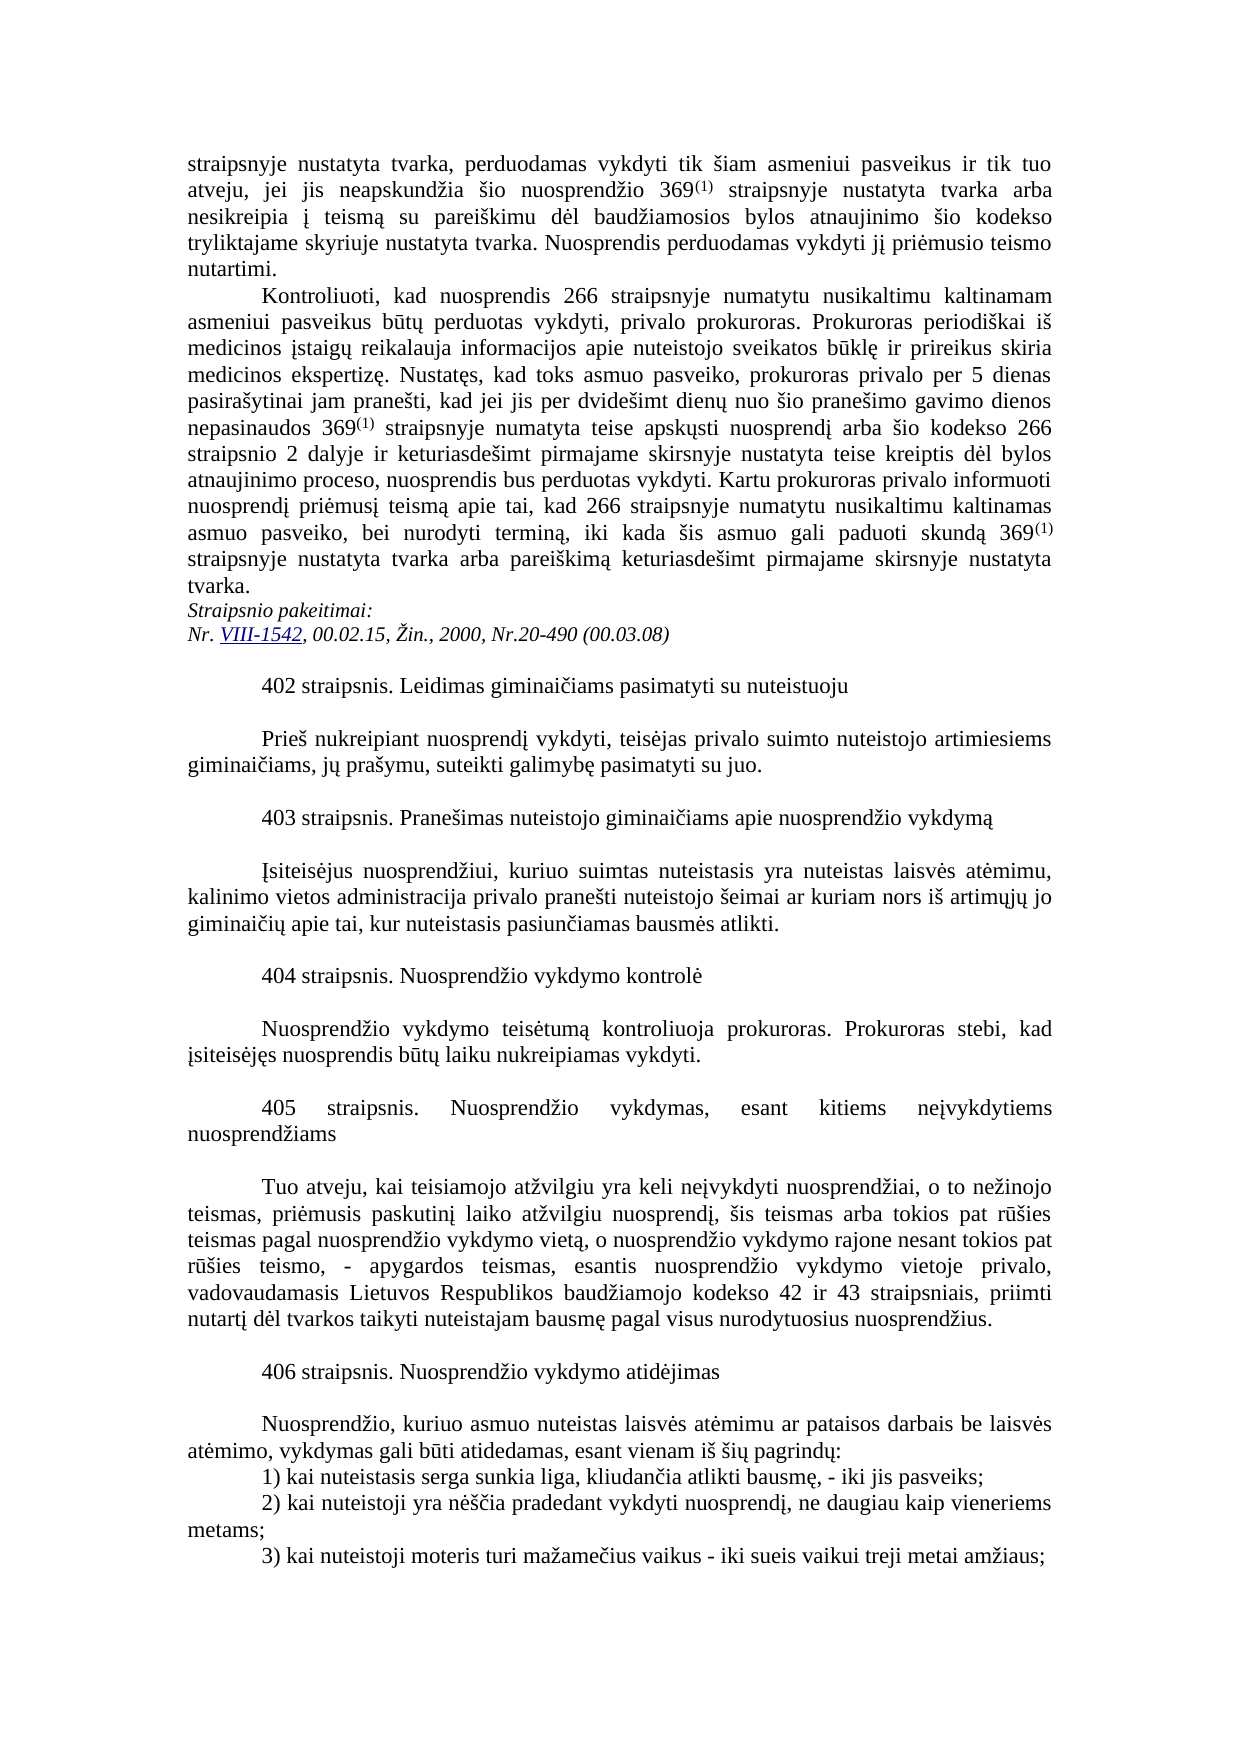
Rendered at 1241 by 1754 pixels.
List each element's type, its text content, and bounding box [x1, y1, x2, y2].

text 403 straipsnis. Pranešimas nuteistojo giminaičiams apie nuosprendžio vykdymą [187, 804, 1053, 831]
text Įsiteisėjus nuosprendžiui, kuriuo suimtas nuteistasis yra nuteistas laisvės atėmimu, kalinimo vietos administracija privalo pranešti nuteistojo šeimai ar kuriam nors iš artimųjų jo giminaičių apie tai, kur nuteistasis pasiunčiamas bausmės atlikti. [187, 857, 1053, 936]
text Straipsnio pakeitimai: [187, 598, 1053, 622]
text Nuosprendžio vykdymo teisėtumą kontroliuoja prokuroras. Prokuroras stebi, kad įsiteisėjęs nuosprendis būtų laiku nukreipiamas vykdyti. [187, 1015, 1053, 1068]
text 1) kai nuteistasis serga sunkia liga, kliudančia atlikti bausmę, - iki jis pasveiks; [187, 1463, 1053, 1489]
text 3) kai nuteistoji moteris turi mažamečius vaikus - iki sueis vaikui treji metai amžiaus; [187, 1542, 1053, 1568]
text 402 straipsnis. Leidimas giminaičiams pasimatyti su nuteistuoju [187, 672, 1053, 699]
text straipsnyje nustatyta tvarka, perduodamas vykdyti tik šiam asmeniui pasveikus ir tik tuo atveju, jei jis neapskundžia šio nuosprendžio 369(1) straipsnyje nustatyta tvarka arba nesikreipia į teismą su pareiškimu dėl baudžiamosios bylos atnaujinimo šio kodekso tryliktajame skyriuje nustatyta tvarka. Nuosprendis perduodamas vykdyti jį priėmusio teismo nutartimi. [187, 150, 1053, 282]
text Prieš nukreipiant nuosprendį vykdyti, teisėjas privalo suimto nuteistojo artimiesiems giminaičiams, jų prašymu, suteikti galimybę pasimatyti su juo. [187, 725, 1053, 778]
text 404 straipsnis. Nuosprendžio vykdymo kontrolė [187, 962, 1053, 989]
text 2) kai nuteistoji yra nėščia pradedant vykdyti nuosprendį, ne daugiau kaip vieneriems metams; [187, 1489, 1053, 1542]
text Nr. VIII-1542, 00.02.15, Žin., 2000, Nr.20-490 (00.03.08) [187, 622, 1053, 646]
text 406 straipsnis. Nuosprendžio vykdymo atidėjimas [187, 1358, 1053, 1384]
text Tuo atveju, kai teisiamojo atžvilgiu yra keli neįvykdyti nuosprendžiai, o to nežinojo teismas, priėmusis paskutinį laiko atžvilgiu nuosprendį, šis teismas arba tokios pat rūšies teismas pagal nuosprendžio vykdymo vietą, o nuosprendžio vykdymo rajone nesant tokios pat rūšies teismo, - apygardos teismas, esantis nuosprendžio vykdymo vietoje privalo, vadovaudamasis Lietuvos Respublikos baudžiamojo kodekso 42 ir 43 straipsniais, priimti nutartį dėl tvarkos taikyti nuteistajam bausmę pagal visus nurodytuosius nuosprendžius. [187, 1173, 1053, 1331]
text 405 straipsnis. Nuosprendžio vykdymas, esant kitiems neįvykdytiems nuosprendžiams [187, 1094, 1053, 1147]
text Kontroliuoti, kad nuosprendis 266 straipsnyje numatytu nusikaltimu kaltinamam asmeniui pasveikus būtų perduotas vykdyti, privalo prokuroras. Prokuroras periodiškai iš medicinos įstaigų reikalauja informacijos apie nuteistojo sveikatos būklę ir prireikus skiria medicinos ekspertizę. Nustatęs, kad toks asmuo pasveiko, prokuroras privalo per 5 dienas pasirašytinai jam pranešti, kad jei jis per dvidešimt dienų nuo šio pranešimo gavimo dienos nepasinaudos 369(1) straipsnyje numatyta teise apskųsti nuosprendį arba šio kodekso 266 straipsnio 2 dalyje ir keturiasdešimt pirmajame skirsnyje nustatyta teise kreiptis dėl bylos atnaujinimo proceso, nuosprendis bus perduotas vykdyti. Kartu prokuroras privalo informuoti nuosprendį priėmusį teismą apie tai, kad 266 straipsnyje numatytu nusikaltimu kaltinamas asmuo pasveiko, bei nurodyti terminą, iki kada šis asmuo gali paduoti skundą 369(1) straipsnyje nustatyta tvarka arba pareiškimą keturiasdešimt pirmajame skirsnyje nustatyta tvarka. [187, 282, 1053, 598]
text Nuosprendžio, kuriuo asmuo nuteistas laisvės atėmimu ar pataisos darbais be laisvės atėmimo, vykdymas gali būti atidedamas, esant vienam iš šių pagrindų: [187, 1410, 1053, 1463]
